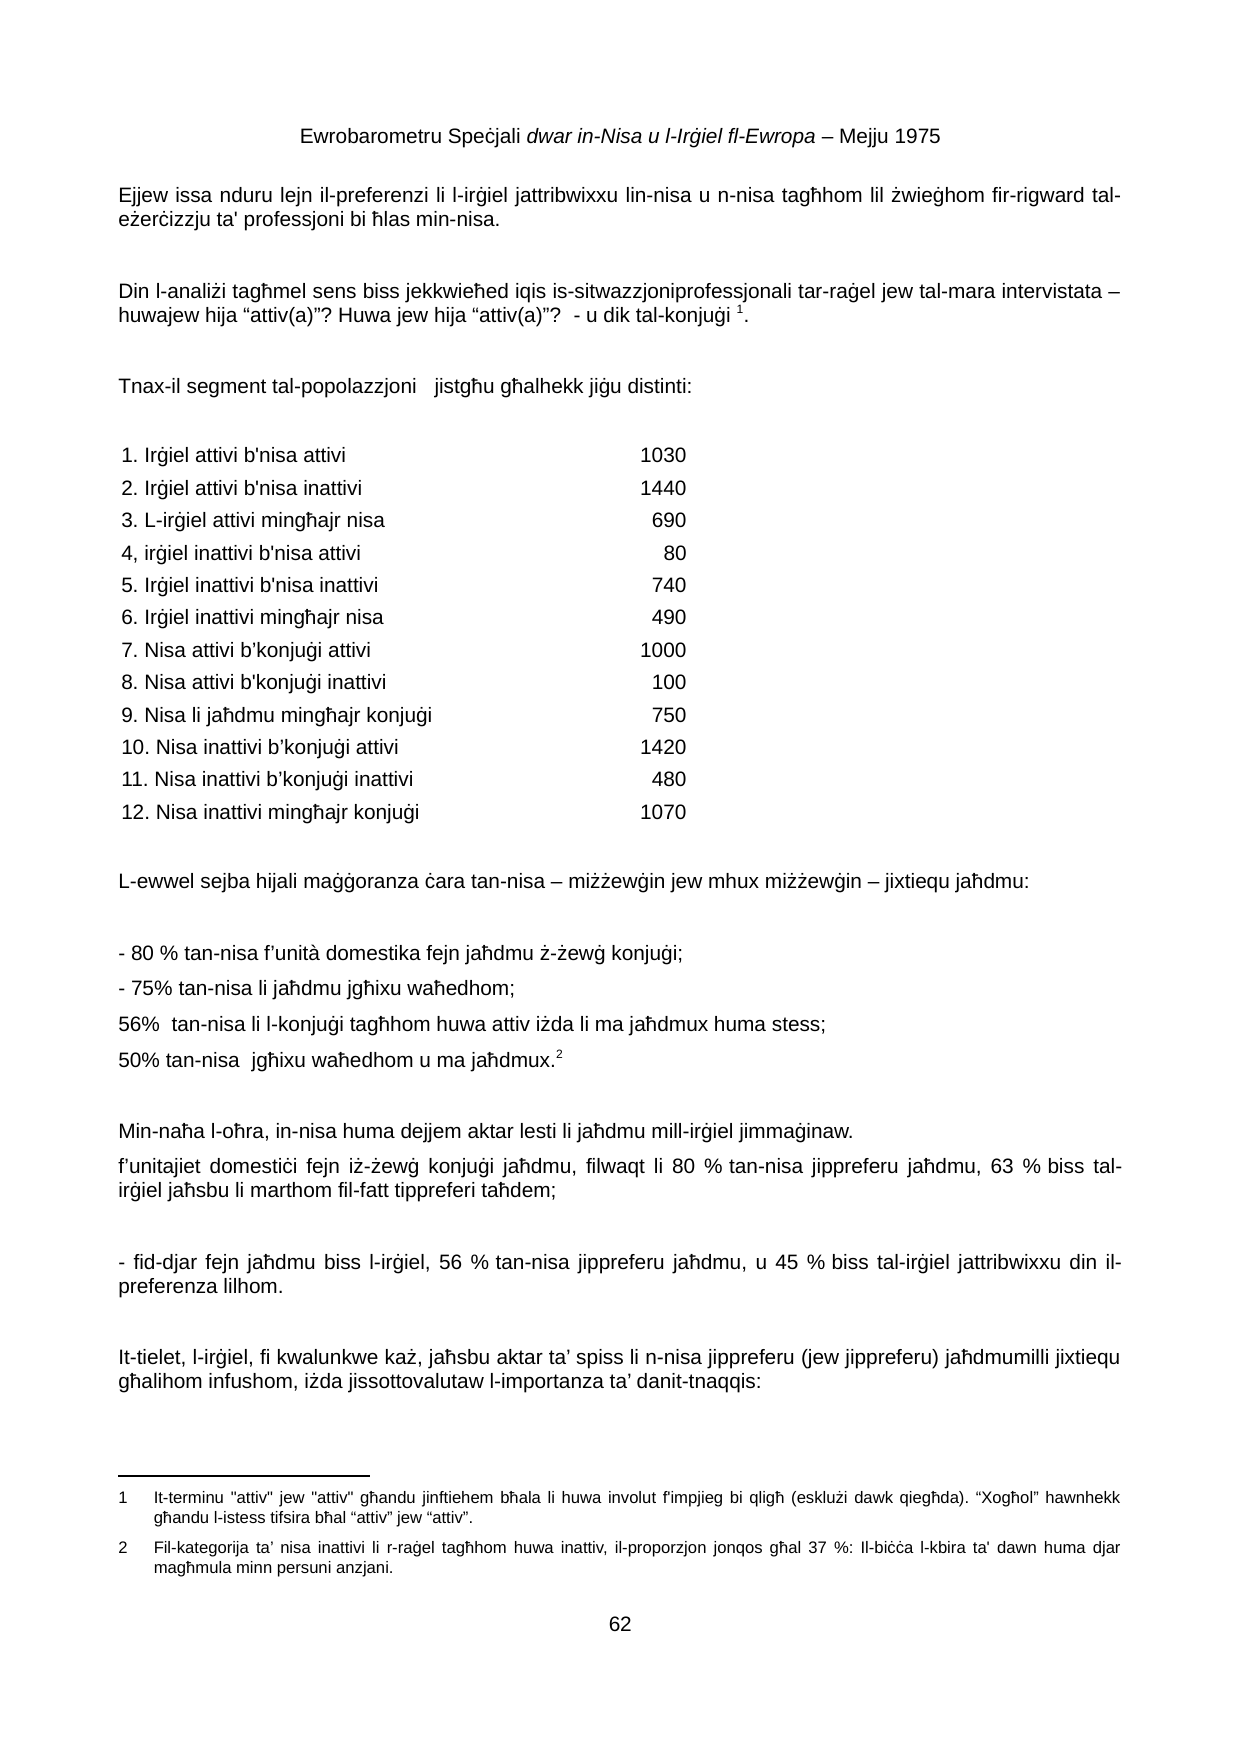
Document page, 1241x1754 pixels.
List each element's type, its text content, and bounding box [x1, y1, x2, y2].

text 56% tan-nisa li l-konjuġi tagħhom huwa attiv iżda li ma jaħdmux huma stess; [118, 1012, 1122, 1036]
table_cell 12. Nisa inattivi mingħajr konjuġi [118, 795, 551, 828]
text Min-naħa l-oħra, in-nisa huma dejjem aktar lesti li jaħdmu mill-irġiel jimmaġinaw. [118, 1119, 1122, 1143]
table_cell 740 [551, 569, 689, 601]
table_cell 11. Nisa inattivi b’konjuġi inattivi [118, 763, 551, 795]
table_cell 690 [551, 504, 689, 536]
text Tnax-il segment tal-popolazzjoni jistgħu għalhekk jiġu distinti: [118, 374, 1122, 398]
text 50% tan-nisa jgħixu waħedhom u ma jaħdmux. [118, 1047, 1122, 1071]
table_cell 10. Nisa inattivi b’konjuġi attivi [118, 731, 551, 763]
text L-ewwel sejba hijali maġġoranza ċara tan-nisa – miżżewġin jew mhux miżżewġin – jixtiequ jaħdmu: [118, 869, 1122, 893]
text Fil-kategorija ta’ nisa inattivi li r-raġel tagħhom huwa inattiv, il-proporzjon jonqos għal 37 %: Il-biċċa l-kbira ta' dawn huma djar magħmula minn persuni anzjani. [118, 1538, 1122, 1577]
text - 80 % tan-nisa f’unità domestika fejn jaħdmu ż-żewġ konjuġi; [118, 941, 1122, 964]
table_cell 7. Nisa attivi b’konjuġi attivi [118, 634, 551, 666]
table_cell 4, irġiel inattivi b'nisa attivi [118, 536, 551, 569]
table_cell 3. L-irġiel attivi mingħajr nisa [118, 504, 551, 536]
table_cell 1000 [551, 634, 689, 666]
text Ejjew issa nduru lejn il-preferenzi li l-irġiel jattribwixxu lin-nisa u n-nisa tagħhom lil żwieġhom fir-rigward tal-eżerċizzju ta' professjoni bi ħlas min-nisa. [118, 183, 1122, 231]
text - fid-djar fejn jaħdmu biss l-irġiel, 56 % tan-nisa jippreferu jaħdmu, u 45 % biss tal-irġiel jattribwixxu din il-preferenza lilhom. [118, 1249, 1122, 1297]
text - 75% tan-nisa li jaħdmu jgħixu waħedhom; [118, 976, 1122, 1000]
table_cell 5. Irġiel inattivi b'nisa inattivi [118, 569, 551, 601]
text f’unitajiet domestiċi fejn iż-żewġ konjuġi jaħdmu, filwaqt li 80 % tan-nisa jippreferu jaħdmu, 63 % biss tal-irġiel jaħsbu li marthom fil-fatt tippreferi taħdem; [118, 1154, 1122, 1202]
table_cell 1420 [551, 731, 689, 763]
table_cell 80 [551, 536, 689, 569]
table_cell 1440 [551, 471, 689, 504]
table_cell 9. Nisa li jaħdmu mingħajr konjuġi [118, 698, 551, 731]
table_cell 490 [551, 601, 689, 633]
table_cell 6. Irġiel inattivi mingħajr nisa [118, 601, 551, 633]
table_cell 8. Nisa attivi b'konjuġi inattivi [118, 666, 551, 698]
table_header 1. Irġiel attivi b'nisa attivi [118, 439, 551, 471]
text Din l-analiżi tagħmel sens biss jekkwieħed iqis is-sitwazzjoniprofessjonali tar-raġel jew tal-mara intervistata – huwajew hija “attiv(a)”? Huwa jew hija “attiv(a)”? - u dik tal-konjuġi . [118, 278, 1122, 326]
table_cell 100 [551, 666, 689, 698]
text It-tielet, l-irġiel, fi kwalunkwe każ, jaħsbu aktar ta’ spiss li n-nisa jippreferu (jew jippreferu) jaħdmumilli jixtiequ għalihom infushom, iżda jissottovalutaw l-importanza ta’ danit-tnaqqis: [118, 1345, 1122, 1393]
table_cell 750 [551, 698, 689, 731]
text It-terminu "attiv" jew "attiv" għandu jinftiehem bħala li huwa involut f'impjieg bi qligħ (esklużi dawk qiegħda). “Xogħol” hawnhekk għandu l-istess tifsira bħal “attiv” jew “attiv”. [118, 1488, 1122, 1527]
table_header 1030 [551, 439, 689, 471]
table_cell 2. Irġiel attivi b'nisa inattivi [118, 471, 551, 504]
table_cell 1070 [551, 795, 689, 828]
table_cell 480 [551, 763, 689, 795]
